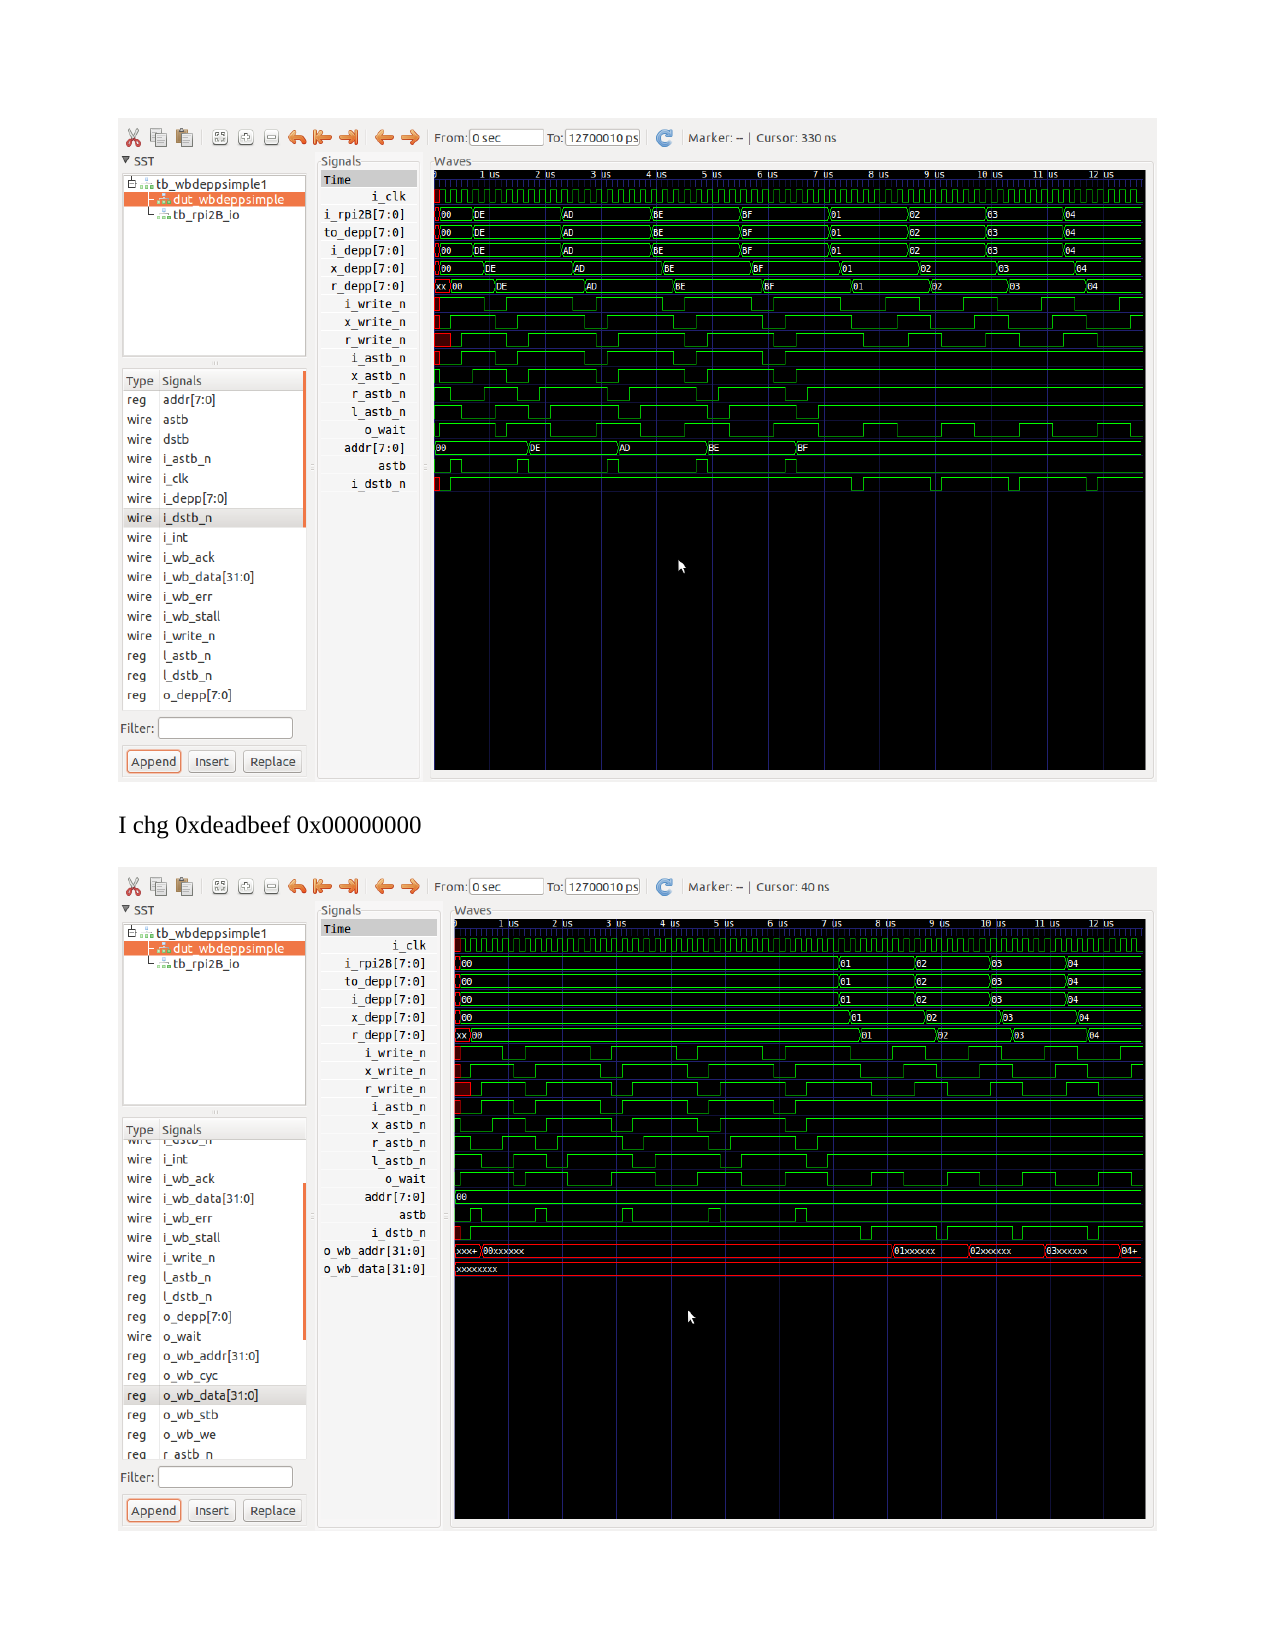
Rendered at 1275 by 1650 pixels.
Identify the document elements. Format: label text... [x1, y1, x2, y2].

picture [118, 867, 1157, 1531]
text I chg 0xdeadbeef 0x00000000 [118, 810, 1157, 839]
picture [118, 118, 1157, 782]
